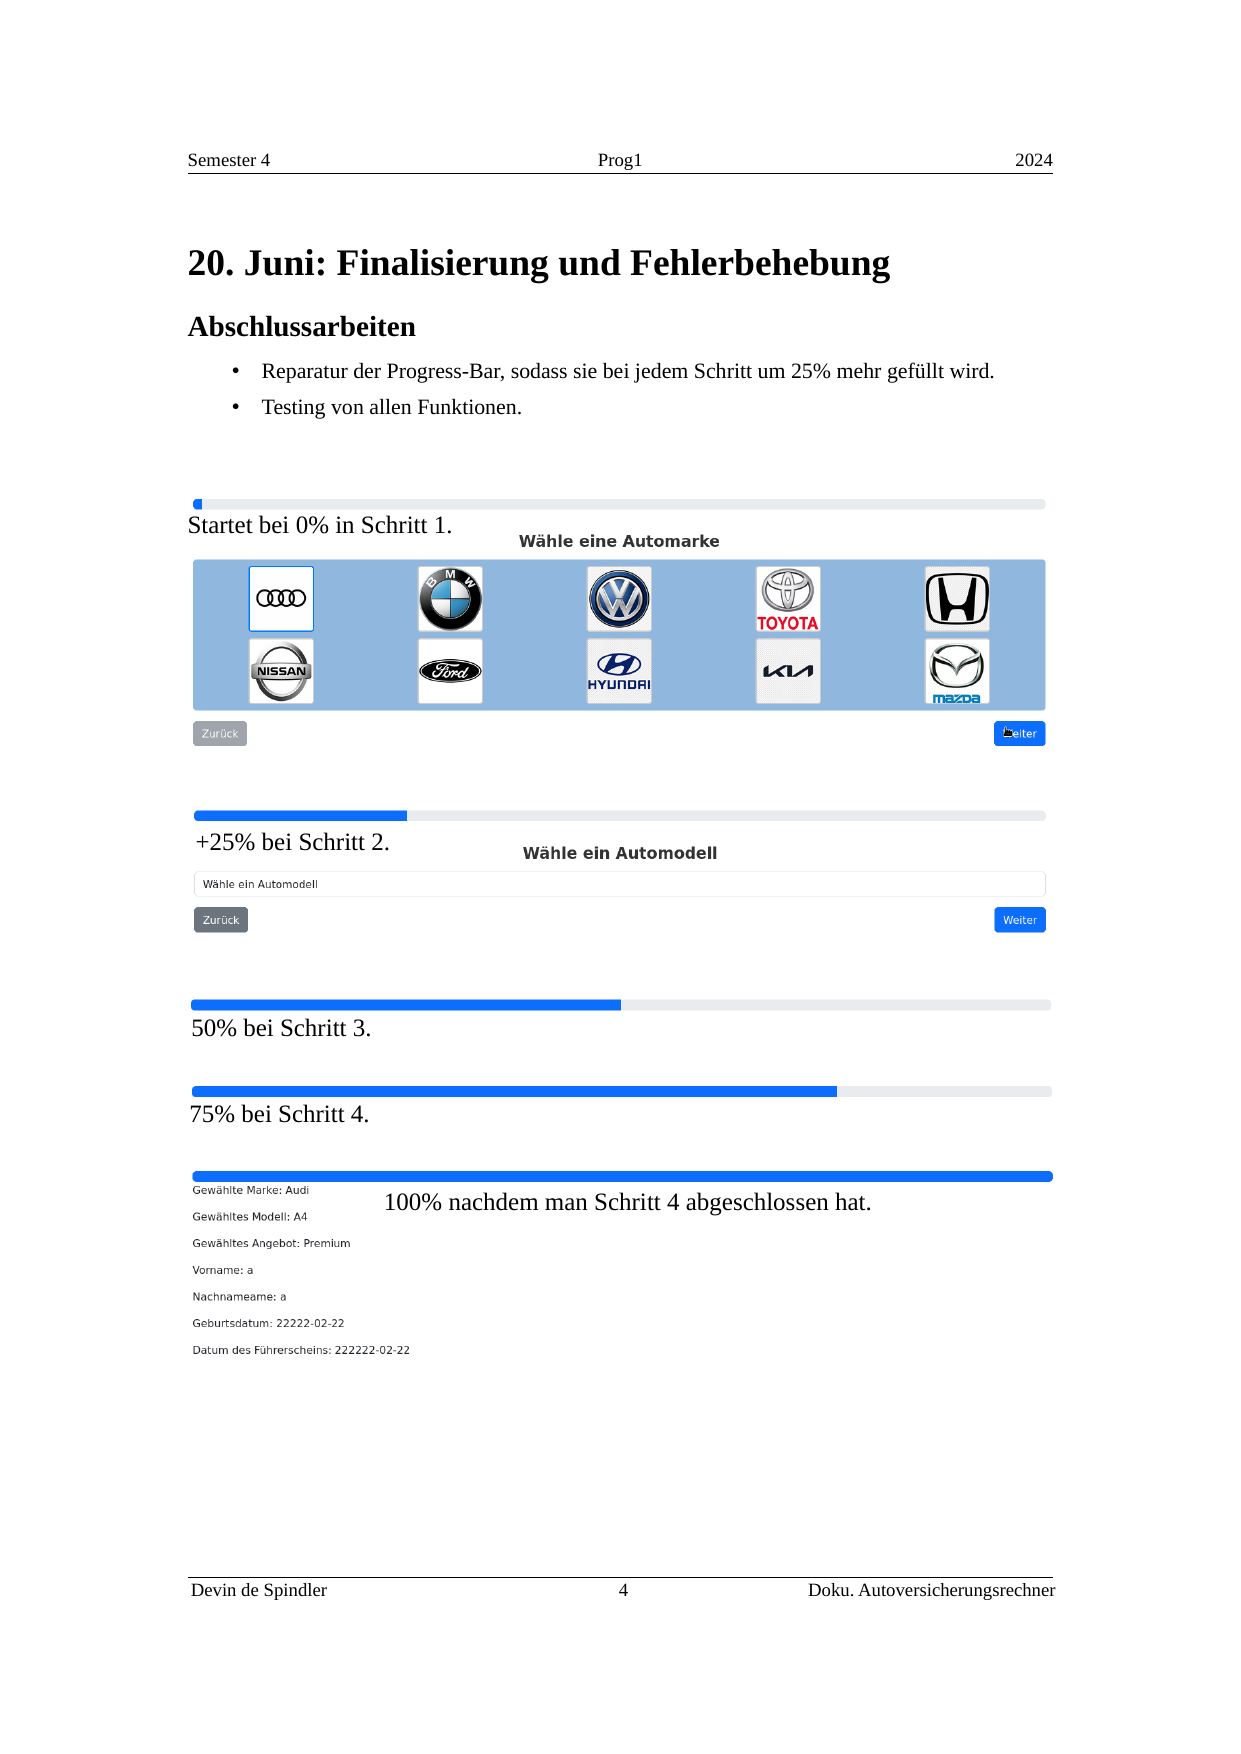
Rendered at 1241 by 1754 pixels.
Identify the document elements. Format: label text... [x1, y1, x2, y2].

picture [189, 1165, 1055, 1360]
picture [189, 1078, 1055, 1106]
subtitle Abschlussarbeiten [187, 310, 1053, 342]
list Reparatur der Progress-Bar, sodass sie bei jedem Schritt um 25% mehr gefüllt wird. [232, 355, 1053, 387]
picture [187, 492, 1053, 751]
subtitle 20. Juni: Finalisierung und Fehlerbehebung [187, 230, 1053, 295]
picture [186, 993, 1052, 1019]
list Testing von allen Funktionen. [232, 391, 1053, 423]
picture [188, 803, 1054, 938]
